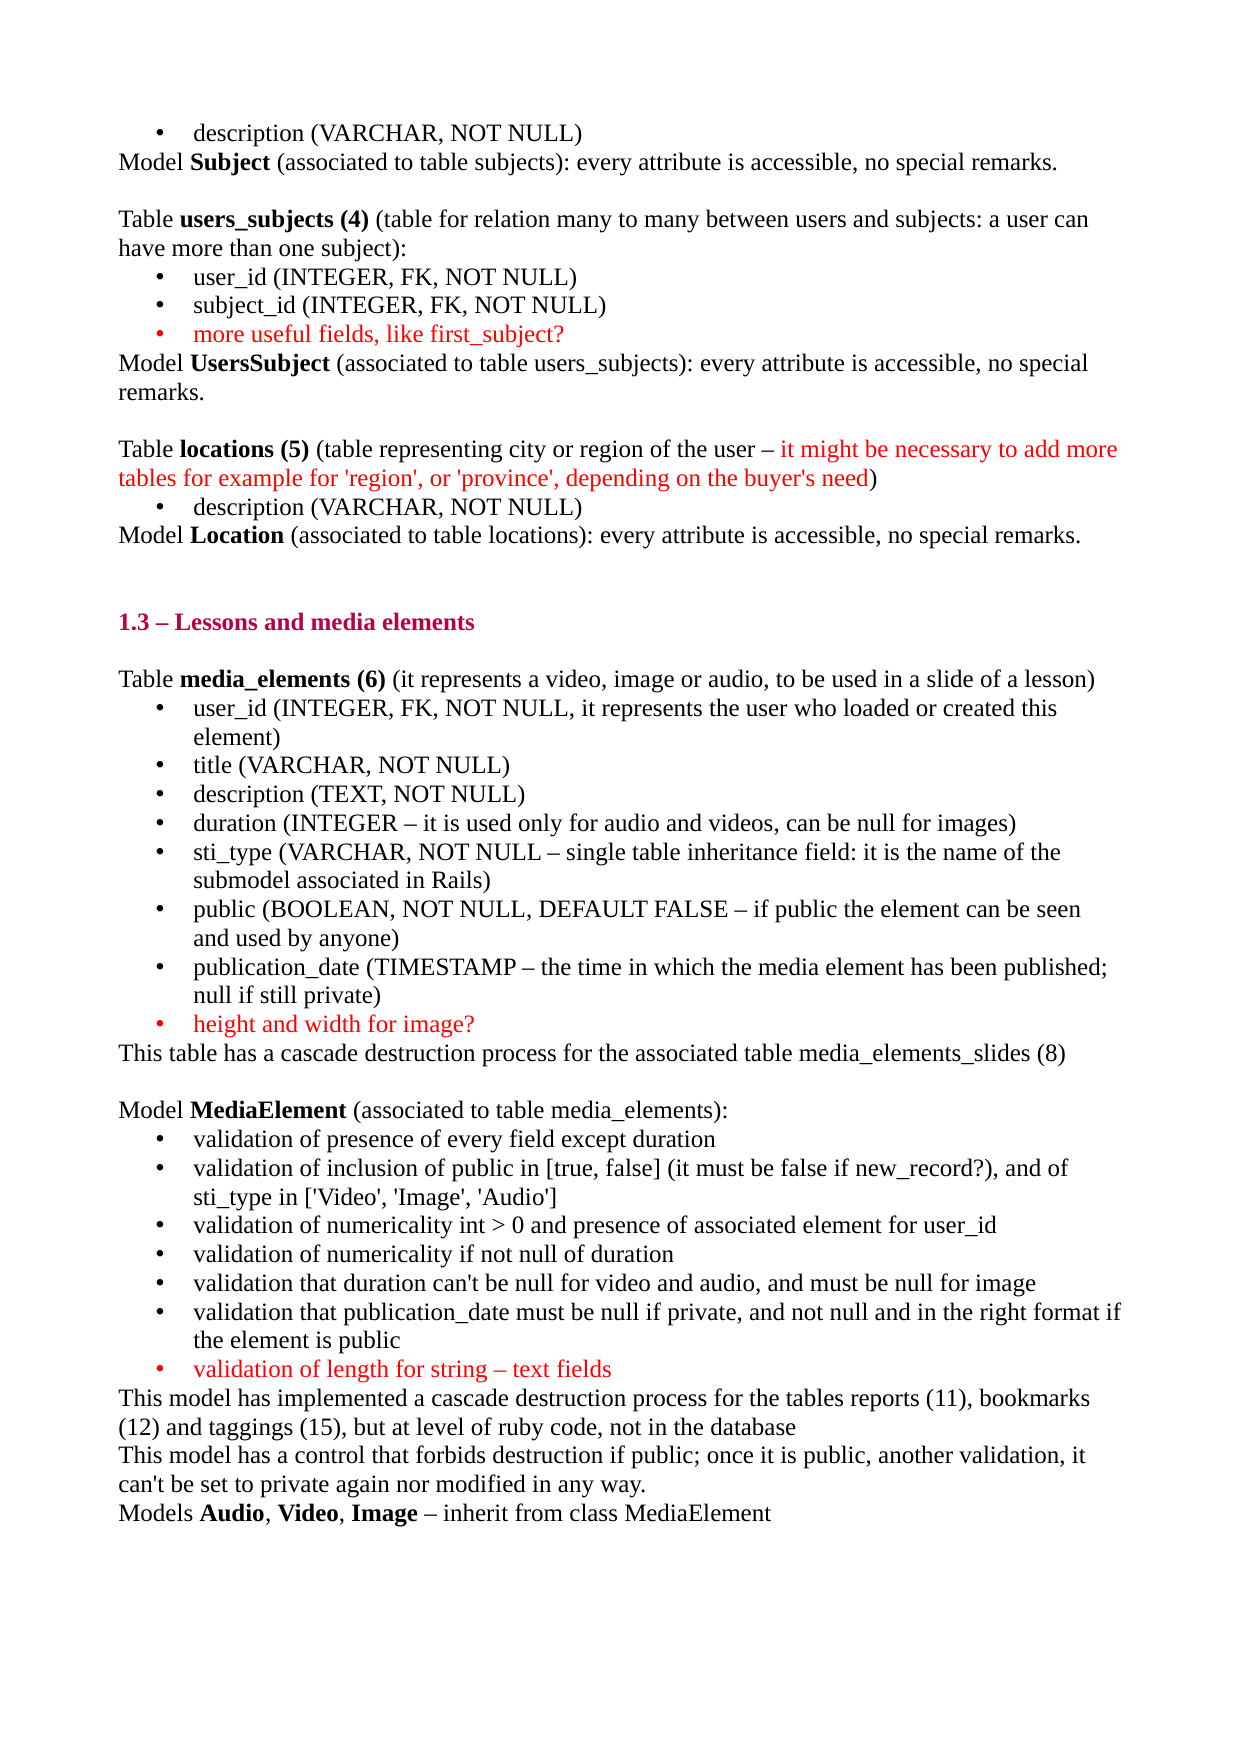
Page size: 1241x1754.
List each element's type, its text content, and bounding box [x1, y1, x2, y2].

list validation of inclusion of public in [true, false] (it must be false if new_record?), and of sti_type in ['Video', 'Image', 'Audio'] [156, 1153, 1122, 1211]
list validation of numericality if not null of duration [156, 1239, 1122, 1268]
list sti_type (VARCHAR, NOT NULL – single table inheritance field: it is the name of the submodel associated in Rails) [156, 837, 1122, 894]
text Table locations (5) (table representing city or region of the user – it might be necessary to add more tables for example for 'region', or 'province', depending on the buyer's need) [118, 434, 1122, 492]
list more useful fields, like first_subject? [156, 319, 1122, 348]
list validation that publication_date must be null if private, and not null and in the right format if the element is public [156, 1297, 1122, 1354]
text Models Audio, Video, Image – inherit from class MediaElement [118, 1498, 1122, 1527]
text This model has a control that forbids destruction if public; once it is public, another validation, it can't be set to private again nor modified in any way. [118, 1441, 1122, 1498]
list validation of length for string – text fields [156, 1354, 1122, 1383]
text Model UsersSubject (associated to table users_subjects): every attribute is accessible, no special remarks. [118, 348, 1122, 406]
text Model Location (associated to table locations): every attribute is accessible, no special remarks. [118, 521, 1122, 549]
list subject_id (INTEGER, FK, NOT NULL) [156, 291, 1122, 319]
text Model Subject (associated to table subjects): every attribute is accessible, no special remarks. [118, 147, 1122, 176]
list publication_date (TIMESTAMP – the time in which the media element has been published; null if still private) [156, 952, 1122, 1009]
list description (VARCHAR, NOT NULL) [156, 492, 1122, 521]
list public (BOOLEAN, NOT NULL, DEFAULT FALSE – if public the element can be seen and used by anyone) [156, 894, 1122, 952]
text Table users_subjects (4) (table for relation many to many between users and subjects: a user can have more than one subject): [118, 204, 1122, 262]
list description (VARCHAR, NOT NULL) [156, 118, 1122, 147]
list height and width for image? [156, 1009, 1122, 1038]
list user_id (INTEGER, FK, NOT NULL, it represents the user who loaded or created this element) [156, 693, 1122, 751]
list validation that duration can't be null for video and audio, and must be null for image [156, 1268, 1122, 1297]
text Table media_elements (6) (it represents a video, image or audio, to be used in a slide of a lesson) [118, 664, 1122, 693]
list duration (INTEGER – it is used only for audio and videos, can be null for images) [156, 808, 1122, 837]
list title (VARCHAR, NOT NULL) [156, 751, 1122, 779]
text 1.3 – Lessons and media elements [118, 607, 1122, 636]
list validation of numericality int > 0 and presence of associated element for user_id [156, 1211, 1122, 1239]
text This table has a cascade destruction process for the associated table media_elements_slides (8) [118, 1038, 1122, 1067]
text Model MediaElement (associated to table media_elements): [118, 1096, 1122, 1124]
text This model has implemented a cascade destruction process for the tables reports (11), bookmarks (12) and taggings (15), but at level of ruby code, not in the database [118, 1383, 1122, 1441]
list user_id (INTEGER, FK, NOT NULL) [156, 262, 1122, 291]
list validation of presence of every field except duration [156, 1124, 1122, 1153]
list description (TEXT, NOT NULL) [156, 779, 1122, 808]
